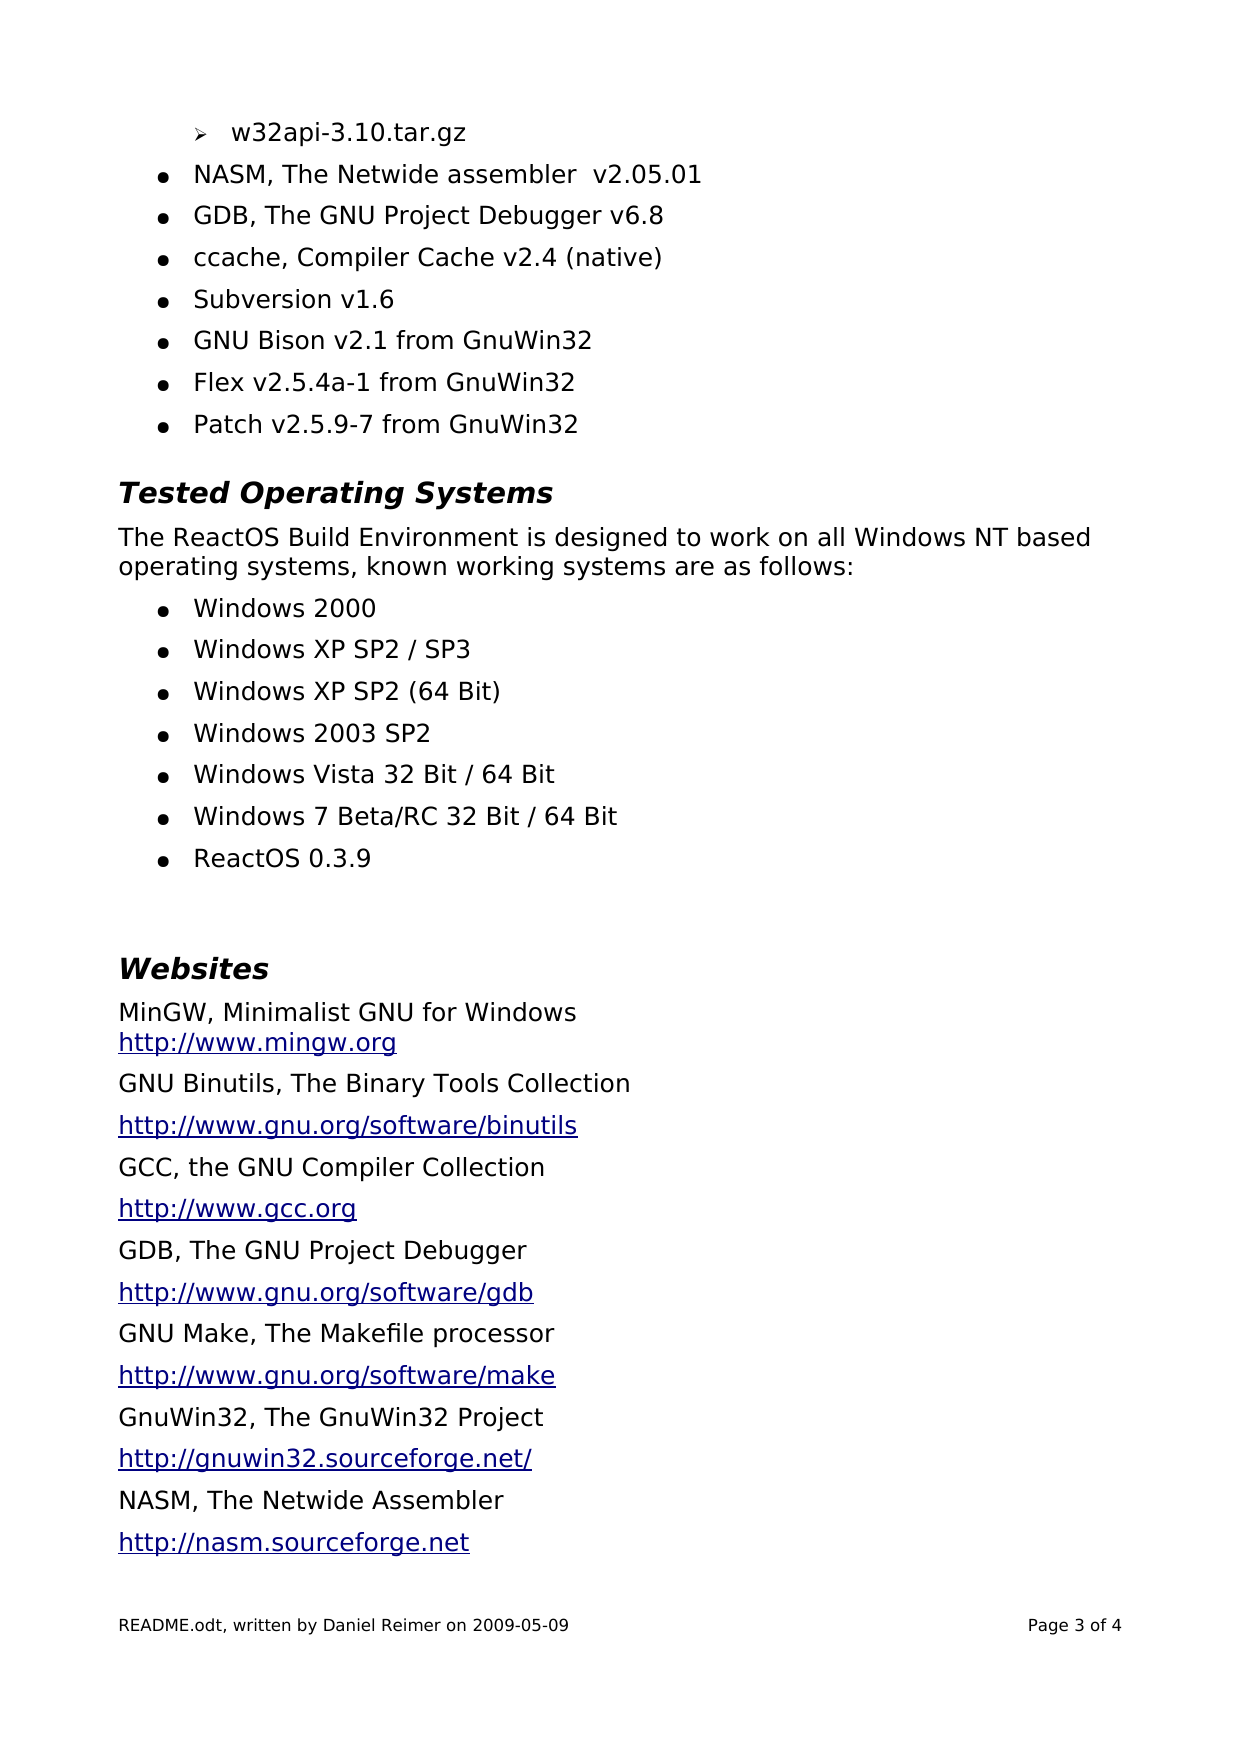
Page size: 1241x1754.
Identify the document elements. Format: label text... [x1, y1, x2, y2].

list Windows XP SP2 (64 Bit) [156, 677, 1122, 706]
text GCC, the GNU Compiler Collection [118, 1153, 1122, 1182]
text NASM, The Netwide Assembler [118, 1486, 1122, 1515]
list Windows XP SP2 / SP3 [156, 635, 1122, 664]
subtitle Websites [118, 952, 1122, 986]
text http://www.gnu.org/software/make [118, 1361, 1122, 1390]
text GDB, The GNU Project Debugger [118, 1236, 1122, 1265]
text GNU Make, The Makefile processor [118, 1319, 1122, 1348]
text GNU Binutils, The Binary Tools Collection [118, 1069, 1122, 1098]
text GnuWin32, The GnuWin32 Project [118, 1403, 1122, 1432]
list Patch v2.5.9-7 from GnuWin32 [156, 410, 1122, 439]
text http://www.gnu.org/software/gdb [118, 1278, 1122, 1307]
text MinGW, Minimalist GNU for Windows http://www.mingw.org [118, 998, 1122, 1057]
list Subversion v1.6 [156, 285, 1122, 314]
list Windows Vista 32 Bit / 64 Bit [156, 760, 1122, 789]
text http://www.gcc.org [118, 1194, 1122, 1223]
list Flex v2.5.4a-1 from GnuWin32 [156, 368, 1122, 397]
text http://gnuwin32.sourceforge.net/ [118, 1444, 1122, 1473]
text The ReactOS Build Environment is designed to work on all Windows NT based operating systems, known working systems are as follows: [118, 523, 1122, 581]
text http://nasm.sourceforge.net [118, 1528, 1122, 1557]
list Windows 2003 SP2 [156, 719, 1122, 748]
list NASM, The Netwide assembler v2.05.01 [156, 160, 1122, 189]
list GNU Bison v2.1 from GnuWin32 [156, 326, 1122, 356]
list GDB, The GNU Project Debugger v6.8 [156, 201, 1122, 231]
list w32api-3.10.tar.gz [193, 118, 1122, 147]
list Windows 2000 [156, 594, 1122, 623]
list ccache, Compiler Cache v2.4 (native) [156, 243, 1122, 272]
list Windows 7 Beta/RC 32 Bit / 64 Bit [156, 802, 1122, 831]
text http://www.gnu.org/software/binutils [118, 1111, 1122, 1140]
list ReactOS 0.3.9 [156, 844, 1122, 873]
subtitle Tested Operating Systems [118, 476, 1122, 510]
